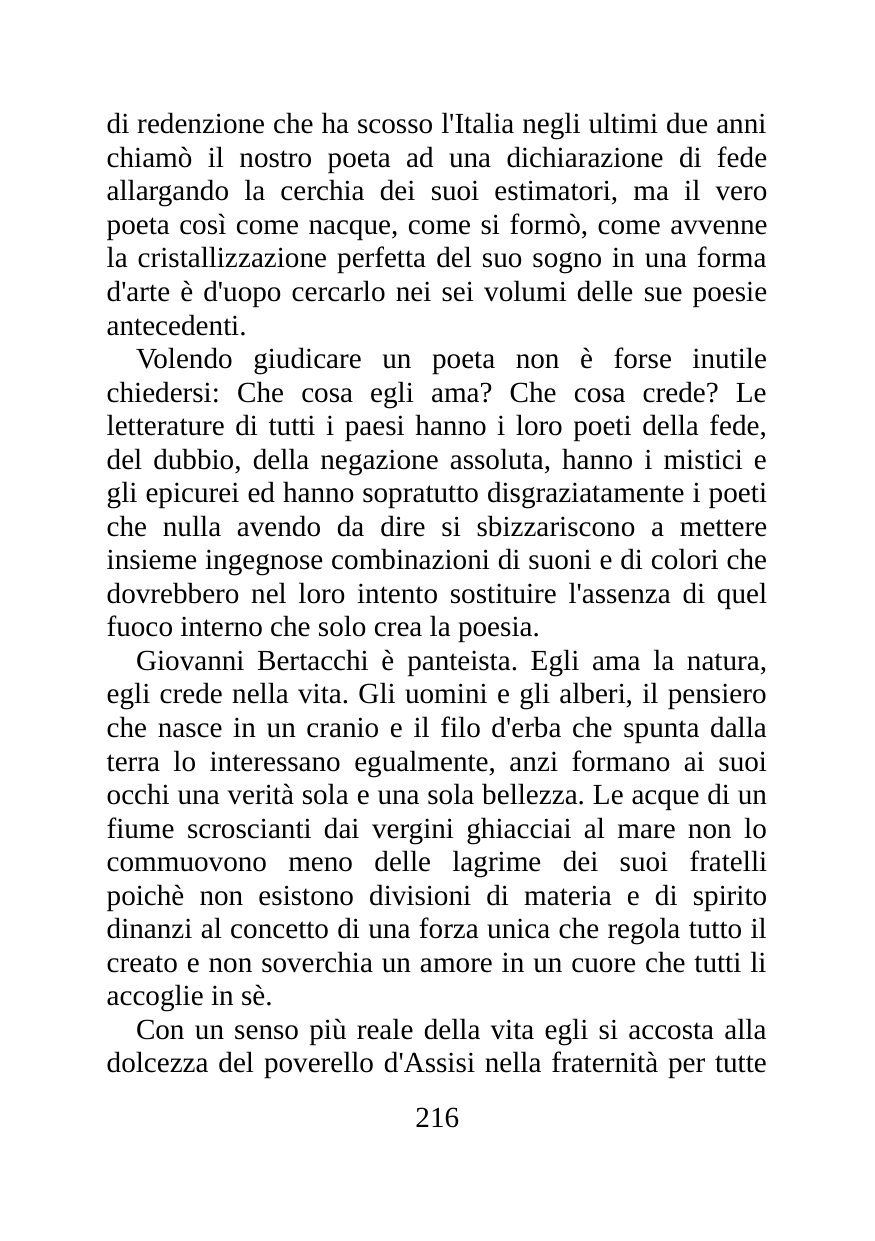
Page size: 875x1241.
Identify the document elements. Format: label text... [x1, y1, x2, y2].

text di redenzione che ha scosso l'Italia negli ultimi due anni chiamò il nostro poeta ad una dichiarazione di fede allargando la cerchia dei suoi estimatori, ma il vero poeta così come nacque, come si formò, come avvenne la cristallizzazione perfetta del suo sogno in una forma d'arte è d'uopo cercarlo nei sei volumi delle sue poesie antecedenti. [106, 106, 768, 341]
text Giovanni Bertacchi è panteista. Egli ama la natura, egli crede nella vita. Gli uomini e gli alberi, il pensiero che nasce in un cranio e il filo d'erba che spunta dalla terra lo interessano egualmente, anzi formano ai suoi occhi una verità sola e una sola bellezza. Le acque di un fiume scroscianti dai vergini ghiacciai al mare non lo commuovono meno delle lagrime dei suoi fratelli poichè non esistono divisioni di materia e di spirito dinanzi al concetto di una forza unica che regola tutto il creato e non soverchia un amore in un cuore che tutti li accoglie in sè. [106, 643, 768, 1012]
text Volendo giudicare un poeta non è forse inutile chiedersi: Che cosa egli ama? Che cosa crede? Le letterature di tutti i paesi hanno i loro poeti della fede, del dubbio, della negazione assoluta, hanno i mistici e gli epicurei ed hanno sopratutto disgraziatamente i poeti che nulla avendo da dire si sbizzariscono a mettere insieme ingegnose combinazioni di suoni e di colori che dovrebbero nel loro intento sostituire l'assenza di quel fuoco interno che solo crea la poesia. [106, 341, 768, 643]
text Con un senso più reale della vita egli si accosta alla dolcezza del poverello d'Assisi nella fraternità per tutte [106, 1012, 768, 1079]
